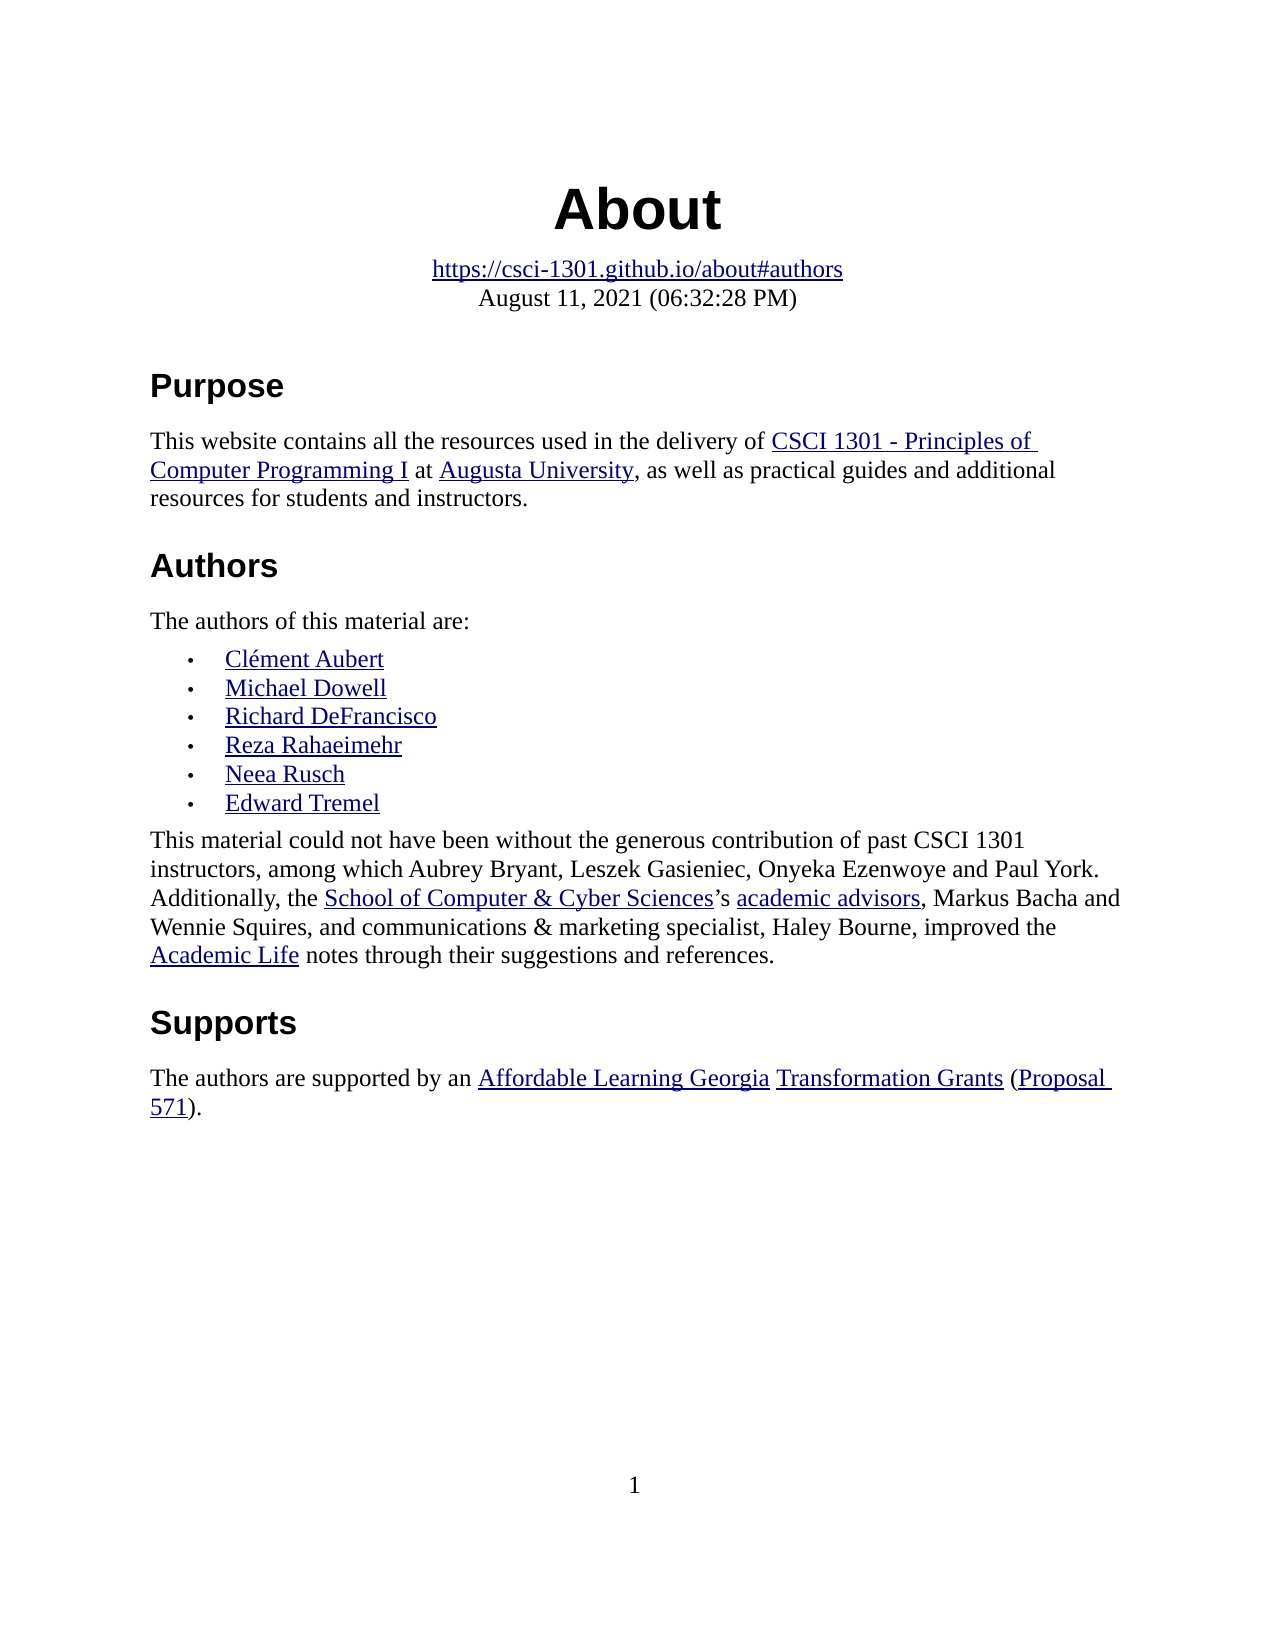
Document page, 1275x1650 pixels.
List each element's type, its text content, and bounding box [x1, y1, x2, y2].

subtitle Supports [150, 1003, 1125, 1042]
subtitle Authors [150, 546, 1125, 585]
list Michael Dowell [187, 673, 1125, 701]
list Neea Rusch [187, 759, 1125, 788]
text This website contains all the resources used in the delivery of CSCI 1301 - Principles of Computer Programming I at Augusta University, as well as practical guides and additional resources for students and instructors. [150, 426, 1125, 512]
text The authors of this material are: [150, 606, 1125, 635]
title About [150, 175, 1125, 242]
text This material could not have been without the generous contribution of past CSCI 1301 instructors, among which Aubrey Bryant, Leszek Gasieniec, Onyeka Ezenwoye and Paul York. Additionally, the School of Computer & Cyber Sciences’s academic advisors, Markus Bacha and Wennie Squires, and communications & marketing specialist, Haley Bourne, improved the Academic Life notes through their suggestions and references. [150, 825, 1125, 969]
list Clément Aubert [187, 644, 1125, 673]
list Edward Tremel [187, 788, 1125, 816]
list Richard DeFrancisco [187, 701, 1125, 730]
text August 11, 2021 (06:32:28 PM) [150, 283, 1125, 312]
list Reza Rahaeimehr [187, 730, 1125, 759]
text The authors are supported by an Affordable Learning Georgia Transformation Grants (Proposal 571). [150, 1063, 1125, 1121]
text https://csci-1301.github.io/about#authors [150, 254, 1125, 283]
subtitle Purpose [150, 366, 1125, 404]
